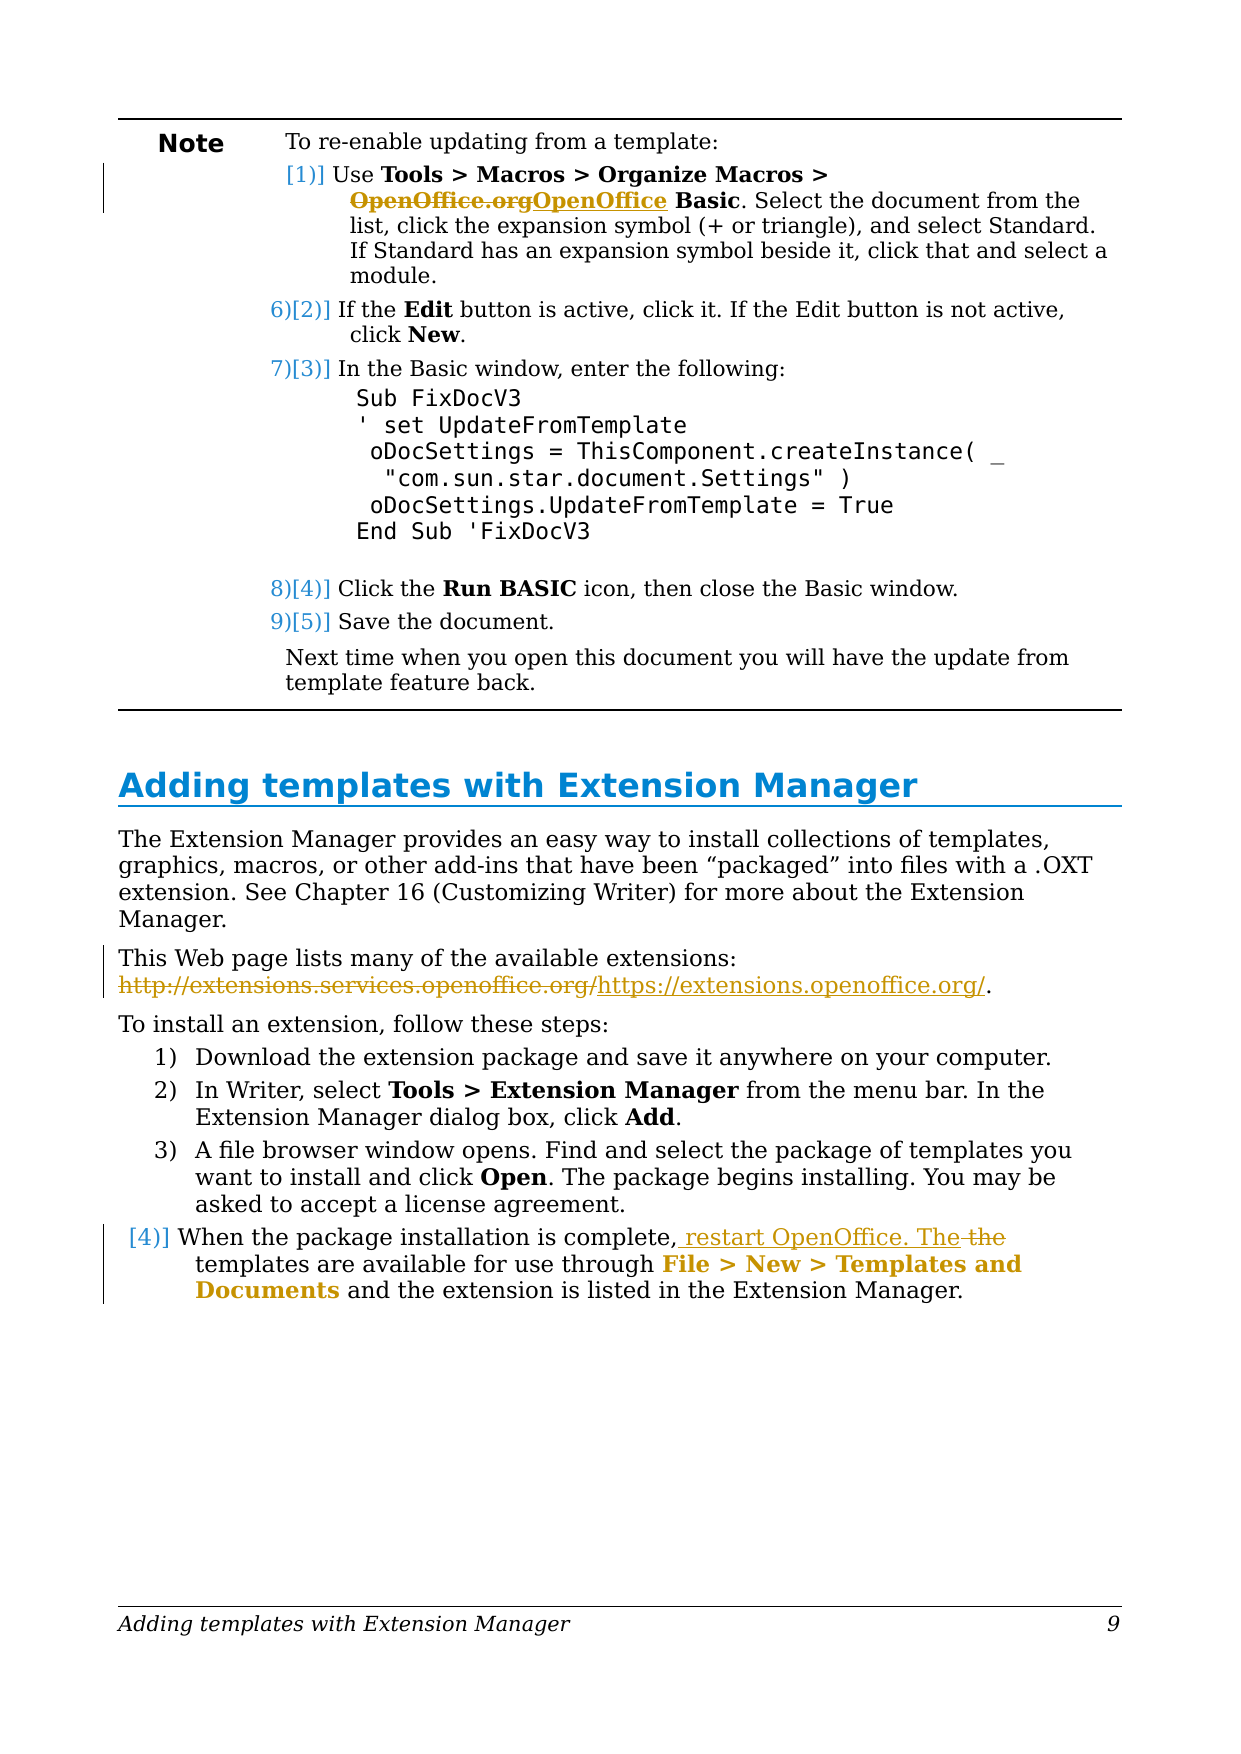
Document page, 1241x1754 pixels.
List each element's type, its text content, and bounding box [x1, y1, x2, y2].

text This Web page lists many of the available extensions: https://extensions.openoffice.org/. [118, 945, 1122, 998]
list To install an extension, follow these steps: [118, 1011, 1122, 1038]
subtitle Adding templates with Extension Manager [118, 766, 1122, 805]
table_header Note [118, 120, 264, 708]
list When the package installation is complete, restart OpenOffice. The templates are available for use through File > New > Templates and Documents and the extension is listed in the Extension Manager. [177, 1224, 1122, 1304]
list Download the extension package and save it anywhere on your computer. [177, 1044, 1122, 1071]
list A file browser window opens. Find and select the package of templates you want to install and click Open. The package begins installing. You may be asked to accept a license agreement. [177, 1137, 1122, 1217]
table_header To re-enable updating from a template: Use Tools > Macros > Organize Macros > OpenOffice Basic. Select the document from the list, click the expansion symbol (+ or triangle), and select Standard. If Standard has an expansion symbol beside it, click that and select a module. If the Edit button is active, click it. If the Edit button is not active, click New. In the Basic window, enter the following: Sub FixDocV3 ' set UpdateFromTemplate oDocSettings = ThisComponent.createInstance( _ "com.sun.star.document.Settings" ) oDocSettings.UpdateFromTemplate = True End Sub 'FixDocV3 Click the Run BASIC icon, then close the Basic window. Save the document. Next time when you open this document you will have the update from template feature back. [264, 120, 1122, 708]
text The Extension Manager provides an easy way to install collections of templates, graphics, macros, or other add-ins that have been “packaged” into files with a .OXT extension. See Chapter 16 (Customizing Writer) for more about the Extension Manager. [118, 826, 1122, 933]
list In Writer, select Tools > Extension Manager from the menu bar. In the Extension Manager dialog box, click Add. [177, 1077, 1122, 1131]
